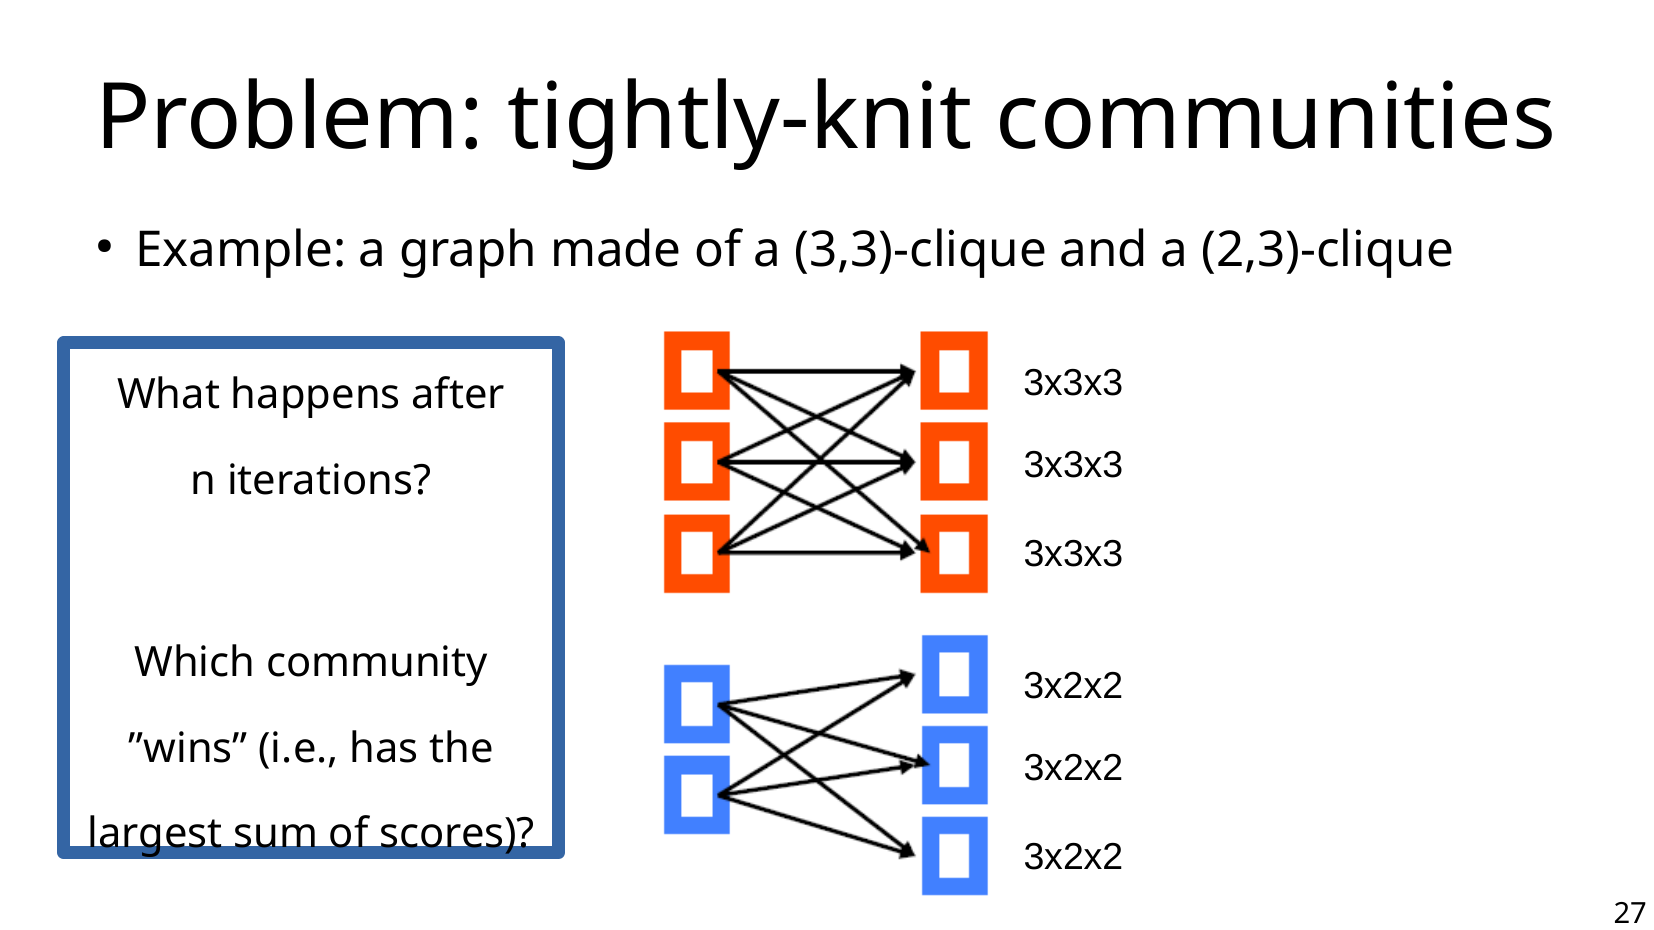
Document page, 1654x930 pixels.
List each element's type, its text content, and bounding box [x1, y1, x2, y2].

text_box 3x2x2 [1008, 656, 1139, 714]
list Example: a graph made of a (3,3)-clique and a (2,3)-clique [82, 213, 1571, 314]
text_box What happens after n iterations? Which community ”wins” (i.e., has the largest sum of scores)? [63, 342, 559, 853]
title Problem: tightly-knit communities [82, 1, 1571, 213]
picture [630, 302, 1006, 922]
text_box 3x3x3 [1008, 524, 1139, 582]
text_box 3x2x2 [1008, 828, 1139, 885]
text_box 3x2x2 [1008, 739, 1139, 797]
text_box 3x3x3 [1008, 436, 1139, 494]
text_box 3x3x3 [1008, 353, 1139, 411]
